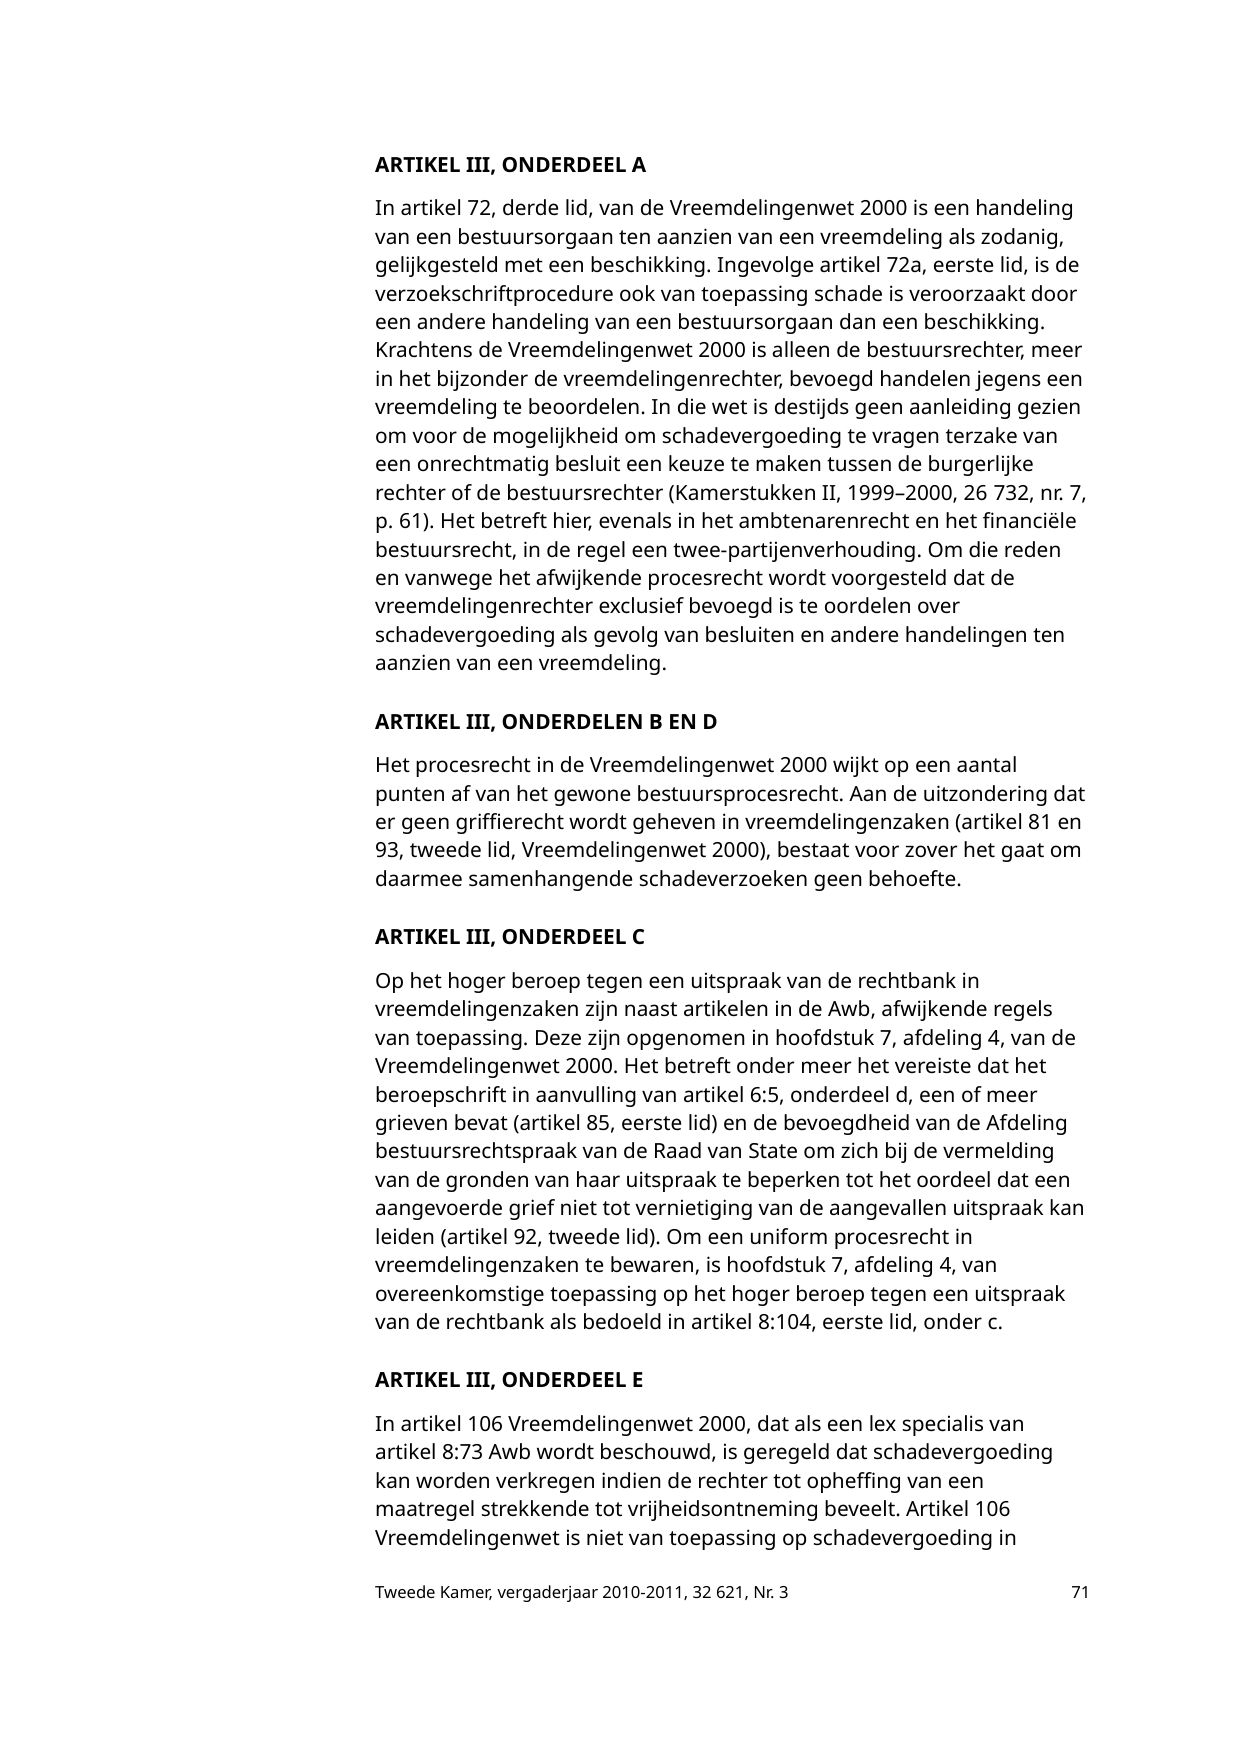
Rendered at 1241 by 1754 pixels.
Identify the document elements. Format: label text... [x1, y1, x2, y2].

text Het procesrecht in de Vreemdelingenwet 2000 wijkt op een aantal punten af van het gewone bestuursprocesrecht. Aan de uitzondering dat er geen griffierecht wordt geheven in vreemdelingenzaken (artikel 81 en 93, tweede lid, Vreemdelingenwet 2000), bestaat voor zover het gaat om daarmee samenhangende schadeverzoeken geen behoefte. [375, 750, 1090, 892]
text ARTIKEL III, ONDERDELEN B EN D [375, 707, 1090, 735]
text Op het hoger beroep tegen een uitspraak van de rechtbank in vreemdelingenzaken zijn naast artikelen in de Awb, afwijkende regels van toepassing. Deze zijn opgenomen in hoofdstuk 7, afdeling 4, van de Vreemdelingenwet 2000. Het betreft onder meer het vereiste dat het beroepschrift in aanvulling van artikel 6:5, onderdeel d, een of meer grieven bevat (artikel 85, eerste lid) en de bevoegdheid van de Afdeling bestuursrechtspraak van de Raad van State om zich bij de vermelding van de gronden van haar uitspraak te beperken tot het oordeel dat een aangevoerde grief niet tot vernietiging van de aangevallen uitspraak kan leiden (artikel 92, tweede lid). Om een uniform procesrecht in vreemdelingenzaken te bewaren, is hoofdstuk 7, afdeling 4, van overeenkomstige toepassing op het hoger beroep tegen een uitspraak van de rechtbank als bedoeld in artikel 8:104, eerste lid, onder c. [375, 966, 1090, 1336]
text ARTIKEL III, ONDERDEEL C [375, 922, 1090, 951]
text ARTIKEL III, ONDERDEEL A [375, 150, 1090, 178]
text Krachtens de Vreemdelingenwet 2000 is alleen de bestuursrechter, meer in het bijzonder de vreemdelingenrechter, bevoegd handelen jegens een vreemdeling te beoordelen. In die wet is destijds geen aanleiding gezien om voor de mogelijkheid om schadevergoeding te vragen terzake van een onrechtmatig besluit een keuze te maken tussen de burgerlijke rechter of de bestuursrechter (Kamerstukken II, 1999–2000, 26 732, nr. 7, p. 61). Het betreft hier, evenals in het ambtenarenrecht en het financiële bestuursrecht, in de regel een twee-partijenverhouding. Om die reden en vanwege het afwijkende procesrecht wordt voorgesteld dat de vreemdelingenrechter exclusief bevoegd is te oordelen over schadevergoeding als gevolg van besluiten en andere handelingen ten aanzien van een vreemdeling. [375, 336, 1090, 677]
text In artikel 106 Vreemdelingenwet 2000, dat als een lex specialis van artikel 8:73 Awb wordt beschouwd, is geregeld dat schadevergoeding kan worden verkregen indien de rechter tot opheffing van een maatregel strekkende tot vrijheidsontneming beveelt. Artikel 106 Vreemdelingenwet is niet van toepassing op schadevergoeding in [375, 1409, 1090, 1551]
text ARTIKEL III, ONDERDEEL E [375, 1366, 1090, 1394]
text In artikel 72, derde lid, van de Vreemdelingenwet 2000 is een handeling van een bestuursorgaan ten aanzien van een vreemdeling als zodanig, gelijkgesteld met een beschikking. Ingevolge artikel 72a, eerste lid, is de verzoekschriftprocedure ook van toepassing schade is veroorzaakt door een andere handeling van een bestuursorgaan dan een beschikking. [375, 193, 1090, 336]
